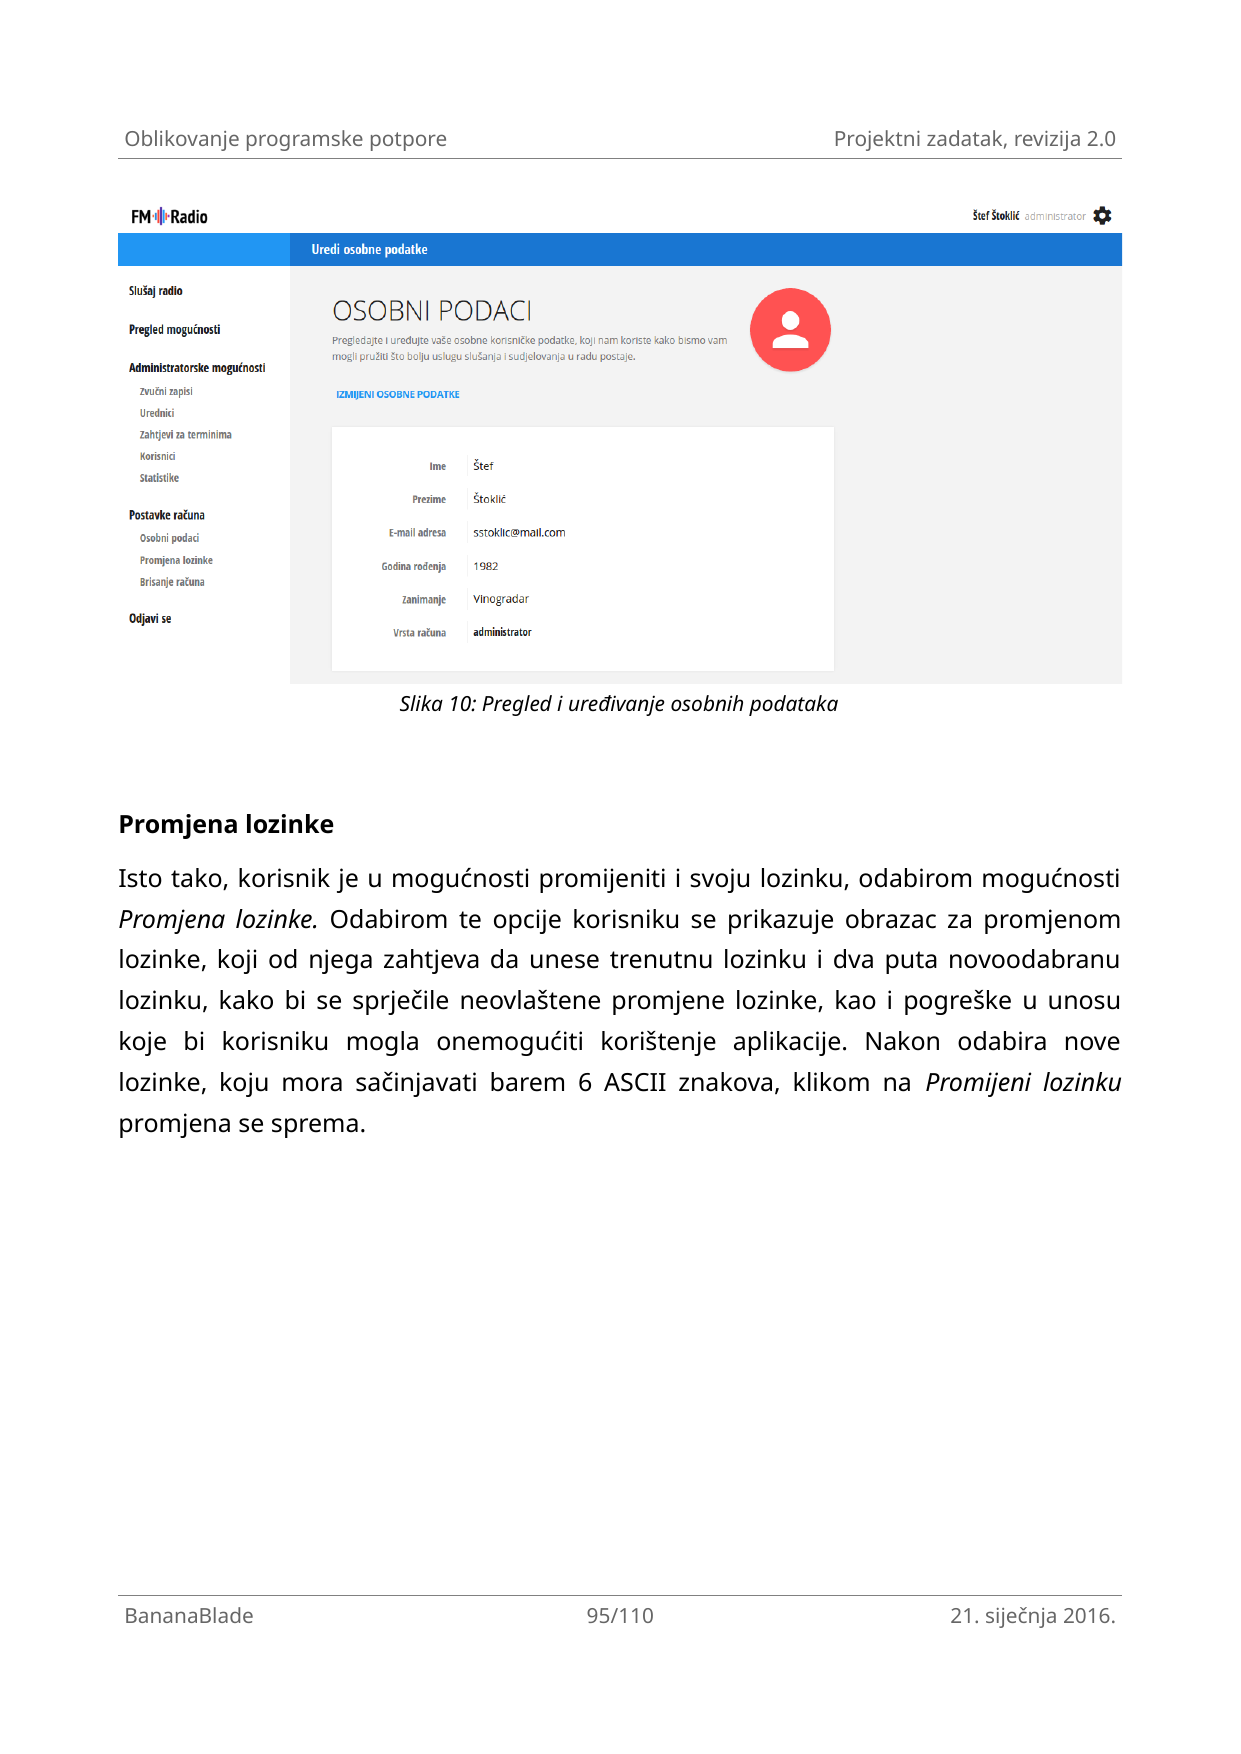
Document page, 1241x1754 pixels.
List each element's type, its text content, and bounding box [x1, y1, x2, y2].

text Isto tako, korisnik je u mogućnosti promijeniti i svoju lozinku, odabirom mogućnosti Promjena lozinke. Odabirom te opcije korisniku se prikazuje obrazac za promjenom lozinke, koji od njega zahtjeva da unese trenutnu lozinku i dva puta novoodabranu lozinku, kako bi se sprječile neovlaštene promjene lozinke, kao i pogreške u unosu koje bi korisniku mogla onemogućiti korištenje aplikacije. Nakon odabira nove lozinke, koju mora sačinjavati barem 6 ASCII znakova, klikom na Promijeni lozinku promjena se sprema. [118, 861, 1122, 1139]
picture [118, 200, 1123, 684]
subtitle Promjena lozinke [118, 807, 1122, 841]
text Slika 10: Pregled i uređivanje osobnih podataka [118, 684, 1122, 718]
